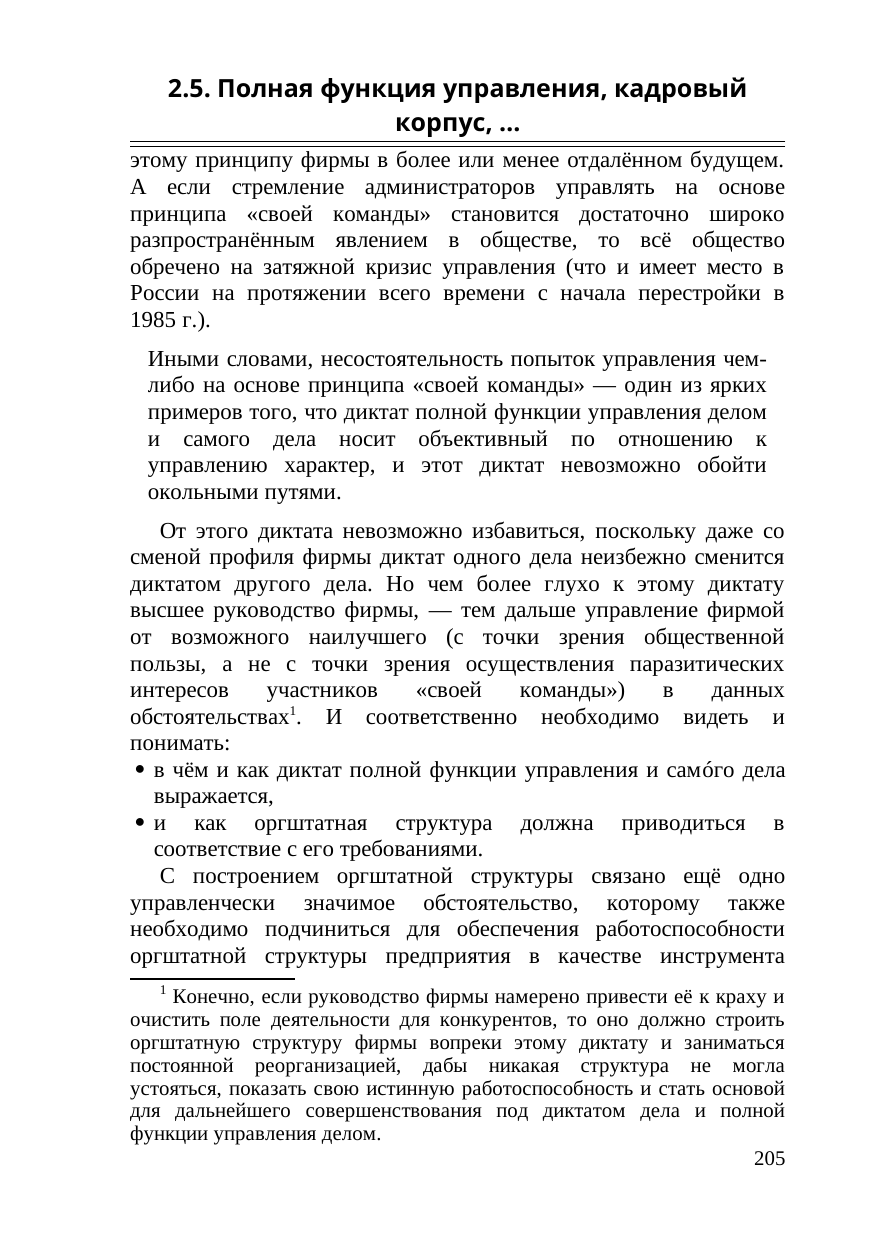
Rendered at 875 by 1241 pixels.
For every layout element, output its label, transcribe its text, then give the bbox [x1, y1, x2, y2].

text этому принципу фирмы в более или менее отдалённом будущем. А если стремление администраторов управлять на основе принципа «своей команды» становится достаточно широко разпространённым явлением в обществе, то всё общество обречено на затяжной кризис управления (что и имеет место в России на протяжении всего времени с начала перестройки в 1985 г.). [130, 147, 785, 332]
list и как оргштатная структура должна приводиться в соответствие с его требованиями. [136, 809, 785, 862]
text Конечно, если руководство фирмы намерено привести её к краху и очистить поле деятельности для конкурентов, то оно должно строить оргштатную структуру фирмы вопреки этому диктату и заниматься постоянной реорганизацией, дабы никакая структура не могла устояться, показать свою истинную работоспособность и стать основой для дальнейшего совершенствования под диктатом дела и полной функции управления делом. [130, 985, 785, 1145]
text Иными словами, несостоятельность попыток управления чем-либо на основе принципа «своей команды» — один из ярких примеров того, что диктат полной функции управления делом и самого дела носит объективный по отношению к управлению характер, и этот диктат невозможно обойти окольными путями. [148, 345, 768, 504]
text С построением оргштатной структуры связано ещё одно управленчески значимое обстоятельство, которому также необходимо подчиниться для обеспечения работоспособности оргштатной структуры предприятия в качестве инструмента [130, 862, 785, 968]
list в чём и как диктат полной функции управления и самóго дела выражается, [136, 756, 785, 809]
text От этого диктата невозможно избавиться, поскольку даже со сменой профиля фирмы диктат одного дела неизбежно сменится диктатом другого дела. Но чем более глухо к этому диктату высшее руководство фирмы, — тем дальше управление фирмой от возможного наилучшего (с точки зрения общественной пользы, а не с точки зрения осуществления паразитических интересов участников «своей команды») в данных обстоятельствах. И соответственно необходимо видеть и понимать: [130, 517, 785, 756]
